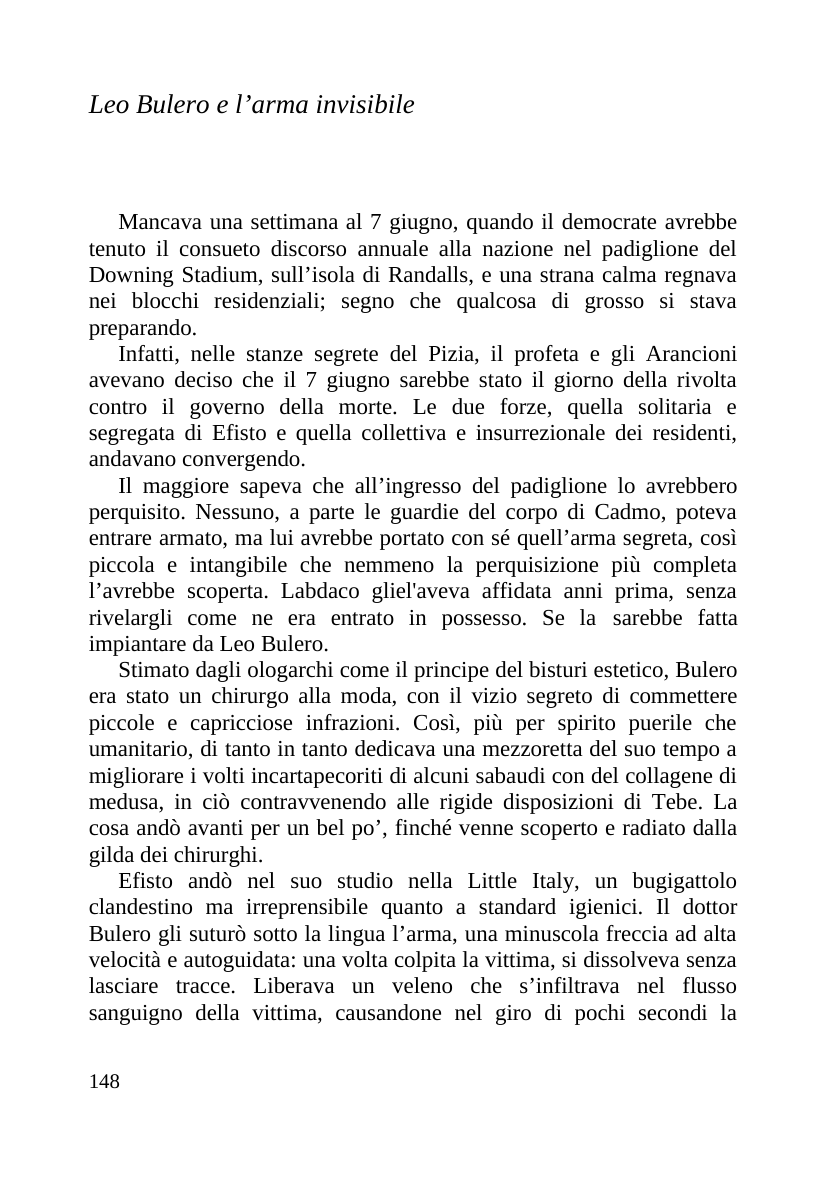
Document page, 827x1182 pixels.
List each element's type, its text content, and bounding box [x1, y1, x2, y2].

text Stimato dagli ologarchi come il principe del bisturi estetico, Bulero era stato un chirurgo alla moda, con il vizio segreto di commettere piccole e capricciose infrazioni. Così, più per spirito puerile che umanitario, di tanto in tanto dedicava una mezzoretta del suo tempo a migliorare i volti incartapecoriti di alcuni sabaudi con del collagene di medusa, in ciò contravvenendo alle rigide disposizioni di Tebe. La cosa andò avanti per un bel po’, finché venne scoperto e radiato dalla gilda dei chirurghi. [88, 656, 738, 867]
text Infatti, nelle stanze segrete del Pizia, il profeta e gli Arancioni avevano deciso che il 7 giugno sarebbe stato il giorno della rivolta contro il governo della morte. Le due forze, quella solitaria e segregata di Efisto e quella collettiva e insurrezionale dei residenti, andavano convergendo. [88, 340, 738, 472]
text Leo Bulero e l’arma invisibile [88, 88, 738, 120]
text Efisto andò nel suo studio nella Little Italy, un bugigattolo clandestino ma irreprensibile quanto a standard igienici. Il dottor Bulero gli suturò sotto la lingua l’arma, una minuscola freccia ad alta velocità e autoguidata: una volta colpita la vittima, si dissolveva senza lasciare tracce. Liberava un veleno che s’infiltrava nel flusso sanguigno della vittima, causandone nel giro di pochi secondi la [88, 867, 738, 1025]
text Mancava una settimana al 7 giugno, quando il democrate avrebbe tenuto il consueto discorso annuale alla nazione nel padiglione del Downing Stadium, sull’isola di Randalls, e una strana calma regnava nei blocchi residenziali; segno che qualcosa di grosso si stava preparando. [88, 208, 738, 340]
text Il maggiore sapeva che all’ingresso del padiglione lo avrebbero perquisito. Nessuno, a parte le guardie del corpo di Cadmo, poteva entrare armato, ma lui avrebbe portato con sé quell’arma segreta, così piccola e intangibile che nemmeno la perquisizione più completa l’avrebbe scoperta. Labdaco gliel'aveva affidata anni prima, senza rivelargli come ne era entrato in possesso. Se la sarebbe fatta impiantare da Leo Bulero. [88, 472, 738, 656]
